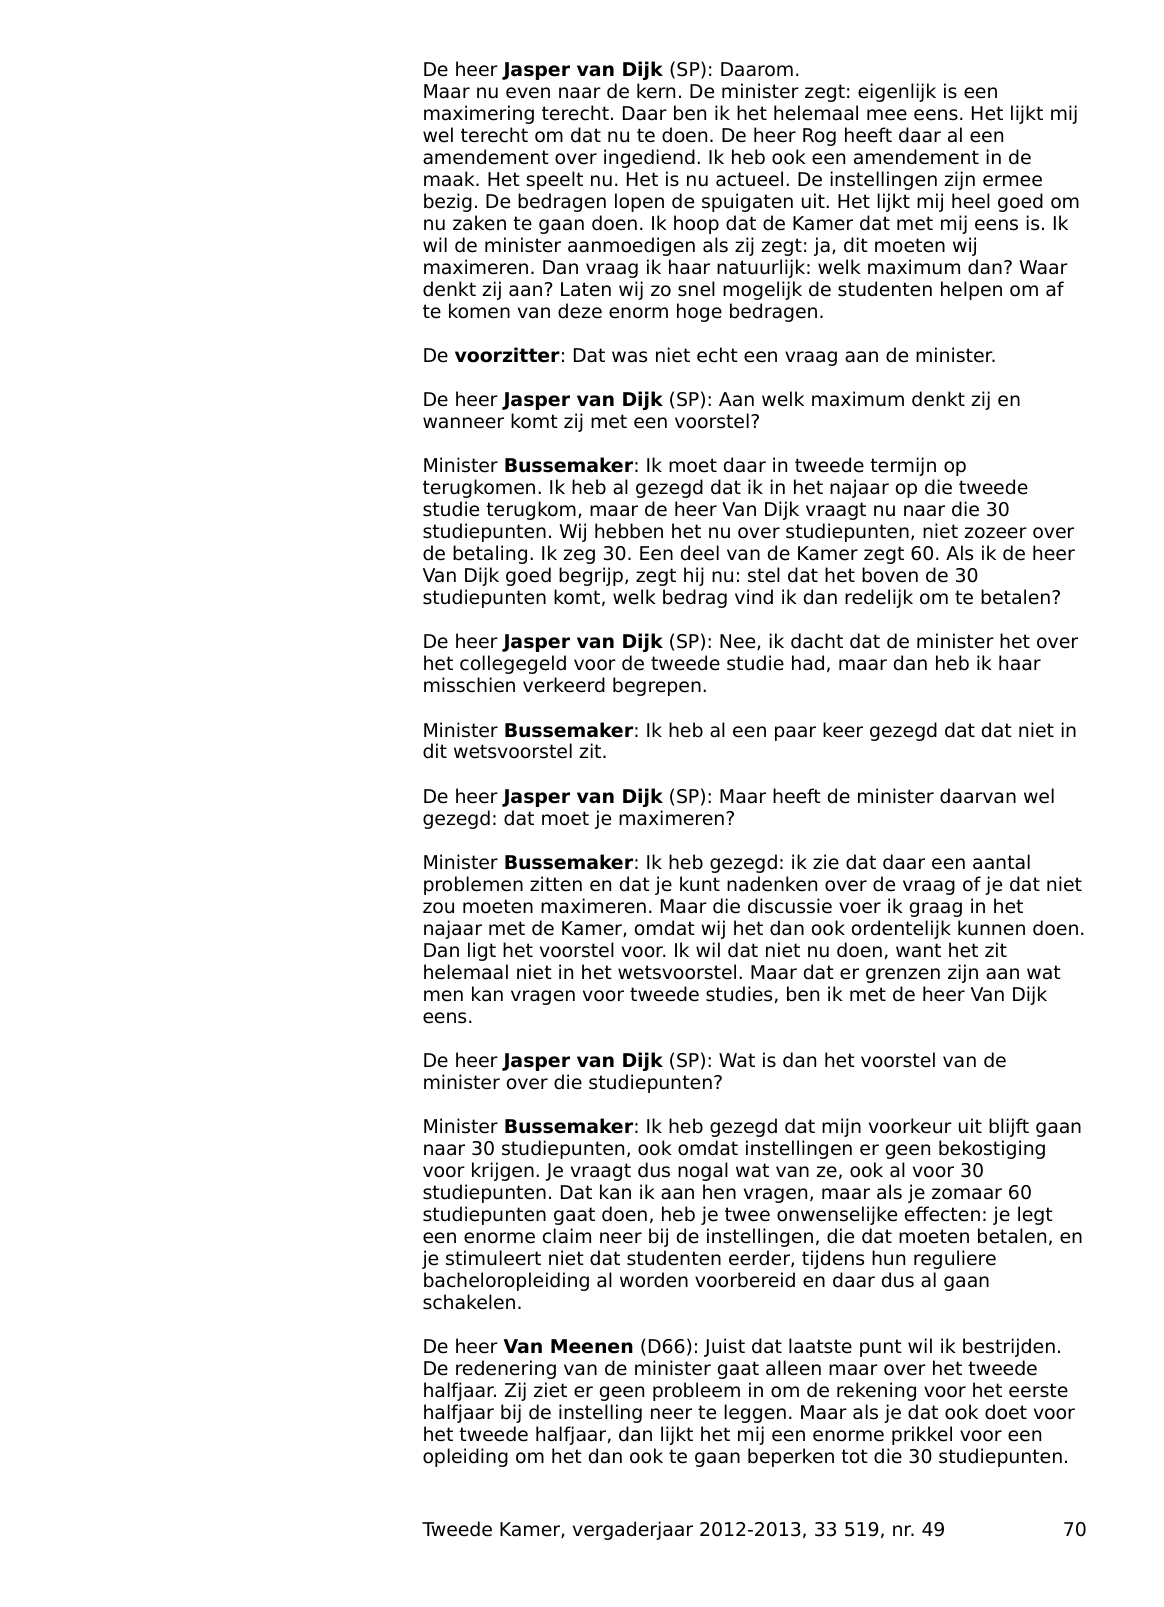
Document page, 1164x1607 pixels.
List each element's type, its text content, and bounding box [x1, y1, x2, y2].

text De heer Jasper van Dijk (SP): Aan welk maximum denkt zij en wanneer komt zij met een voorstel? [422, 389, 1087, 433]
text De heer Jasper van Dijk (SP): Daarom. [422, 59, 1087, 81]
text De voorzitter: Dat was niet echt een vraag aan de minister. [422, 345, 1087, 367]
text De heer Van Meenen (D66): Juist dat laatste punt wil ik bestrijden. De redenering van de minister gaat alleen maar over het tweede halfjaar. Zij ziet er geen probleem in om de rekening voor het eerste halfjaar bij de instelling neer te leggen. Maar als je dat ook doet voor het tweede halfjaar, dan lijkt het mij een enorme prikkel voor een opleiding om het dan ook te gaan beperken tot die 30 studiepunten. [422, 1336, 1087, 1468]
text Minister Bussemaker: Ik heb gezegd: ik zie dat daar een aantal problemen zitten en dat je kunt nadenken over de vraag of je dat niet zou moeten maximeren. Maar die discussie voer ik graag in het najaar met de Kamer, omdat wij het dan ook ordentelijk kunnen doen. Dan ligt het voorstel voor. Ik wil dat niet nu doen, want het zit helemaal niet in het wetsvoorstel. Maar dat er grenzen zijn aan wat men kan vragen voor tweede studies, ben ik met de heer Van Dijk eens. [422, 852, 1087, 1028]
text Minister Bussemaker: Ik heb gezegd dat mijn voorkeur uit blijft gaan naar 30 studiepunten, ook omdat instellingen er geen bekostiging voor krijgen. Je vraagt dus nogal wat van ze, ook al voor 30 studiepunten. Dat kan ik aan hen vragen, maar als je zomaar 60 studiepunten gaat doen, heb je twee onwenselijke effecten: je legt een enorme claim neer bij de instellingen, die dat moeten betalen, en je stimuleert niet dat studenten eerder, tijdens hun reguliere bacheloropleiding al worden voorbereid en daar dus al gaan schakelen. [422, 1116, 1087, 1314]
text Maar nu even naar de kern. De minister zegt: eigenlijk is een maximering terecht. Daar ben ik het helemaal mee eens. Het lijkt mij wel terecht om dat nu te doen. De heer Rog heeft daar al een amendement over ingediend. Ik heb ook een amendement in de maak. Het speelt nu. Het is nu actueel. De instellingen zijn ermee bezig. De bedragen lopen de spuigaten uit. Het lijkt mij heel goed om nu zaken te gaan doen. Ik hoop dat de Kamer dat met mij eens is. Ik wil de minister aanmoedigen als zij zegt: ja, dit moeten wij maximeren. Dan vraag ik haar natuurlijk: welk maximum dan? Waar denkt zij aan? Laten wij zo snel mogelijk de studenten helpen om af te komen van deze enorm hoge bedragen. [422, 81, 1087, 323]
text Minister Bussemaker: Ik heb al een paar keer gezegd dat dat niet in dit wetsvoorstel zit. [422, 719, 1087, 763]
text Minister Bussemaker: Ik moet daar in tweede termijn op terugkomen. Ik heb al gezegd dat ik in het najaar op die tweede studie terugkom, maar de heer Van Dijk vraagt nu naar die 30 studiepunten. Wij hebben het nu over studiepunten, niet zozeer over de betaling. Ik zeg 30. Een deel van de Kamer zegt 60. Als ik de heer Van Dijk goed begrijp, zegt hij nu: stel dat het boven de 30 studiepunten komt, welk bedrag vind ik dan redelijk om te betalen? [422, 455, 1087, 609]
text De heer Jasper van Dijk (SP): Nee, ik dacht dat de minister het over het collegegeld voor de tweede studie had, maar dan heb ik haar misschien verkeerd begrepen. [422, 631, 1087, 697]
text De heer Jasper van Dijk (SP): Maar heeft de minister daarvan wel gezegd: dat moet je maximeren? [422, 786, 1087, 829]
text De heer Jasper van Dijk (SP): Wat is dan het voorstel van de minister over die studiepunten? [422, 1050, 1087, 1094]
